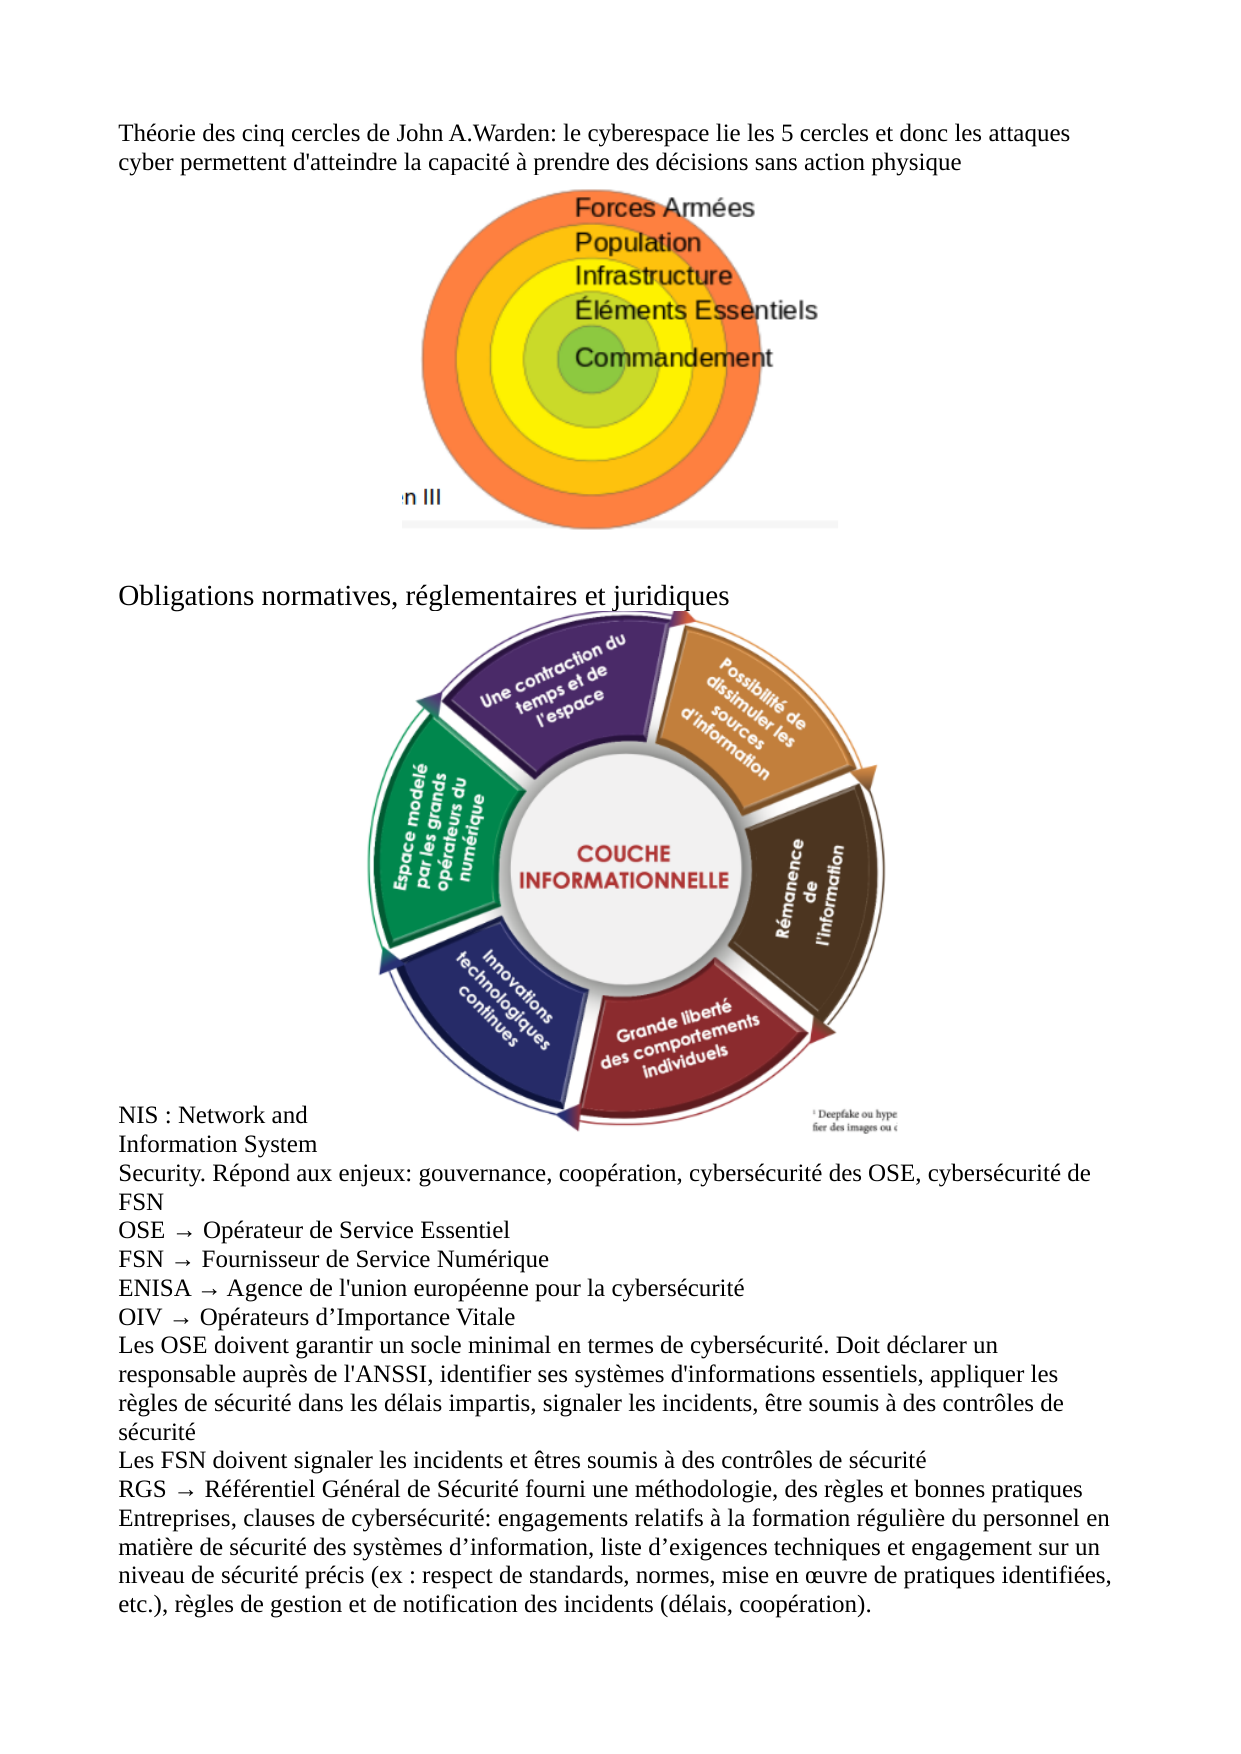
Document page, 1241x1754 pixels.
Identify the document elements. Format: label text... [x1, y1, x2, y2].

text ENISA → Agence de l'union européenne pour la cybersécurité [118, 1273, 1122, 1302]
text Les OSE doivent garantir un socle minimal en termes de cybersécurité. Doit déclarer un responsable auprès de l'ANSSI, identifier ses systèmes d'informations essentiels, appliquer les règles de sécurité dans les délais impartis, signaler les incidents, être soumis à des contrôles de sécurité [118, 1330, 1122, 1445]
text RGS → Référentiel Général de Sécurité fourni une méthodologie, des règles et bonnes pratiques [118, 1474, 1122, 1503]
text NIS : Network and Information System Security. Répond aux enjeux: gouvernance, coopération, cybersécurité des OSE, cybersécurité de FSN [118, 1100, 1122, 1215]
text Obligations normatives, réglementaires et juridiques [118, 578, 1122, 612]
picture [342, 611, 898, 1135]
text Entreprises, clauses de cybersécurité: engagements relatifs à la formation régulière du personnel en matière de sécurité des systèmes d’information, liste d’exigences techniques et engagement sur un niveau de sécurité précis (ex : respect de standards, normes, mise en œuvre de pratiques identifiées, etc.), règles de gestion et de notification des incidents (délais, coopération). [118, 1503, 1122, 1618]
text FSN → Fournisseur de Service Numérique [118, 1244, 1122, 1273]
text OSE → Opérateur de Service Essentiel [118, 1215, 1122, 1244]
text OIV → Opérateurs d’Importance Vitale [118, 1302, 1122, 1330]
text Les FSN doivent signaler les incidents et êtres soumis à des contrôles de sécurité [118, 1445, 1122, 1474]
text Théorie des cinq cercles de John A.Warden: le cyberespace lie les 5 cercles et donc les attaques cyber permettent d'atteindre la capacité à prendre des décisions sans action physique [118, 118, 1122, 176]
picture [402, 175, 839, 535]
